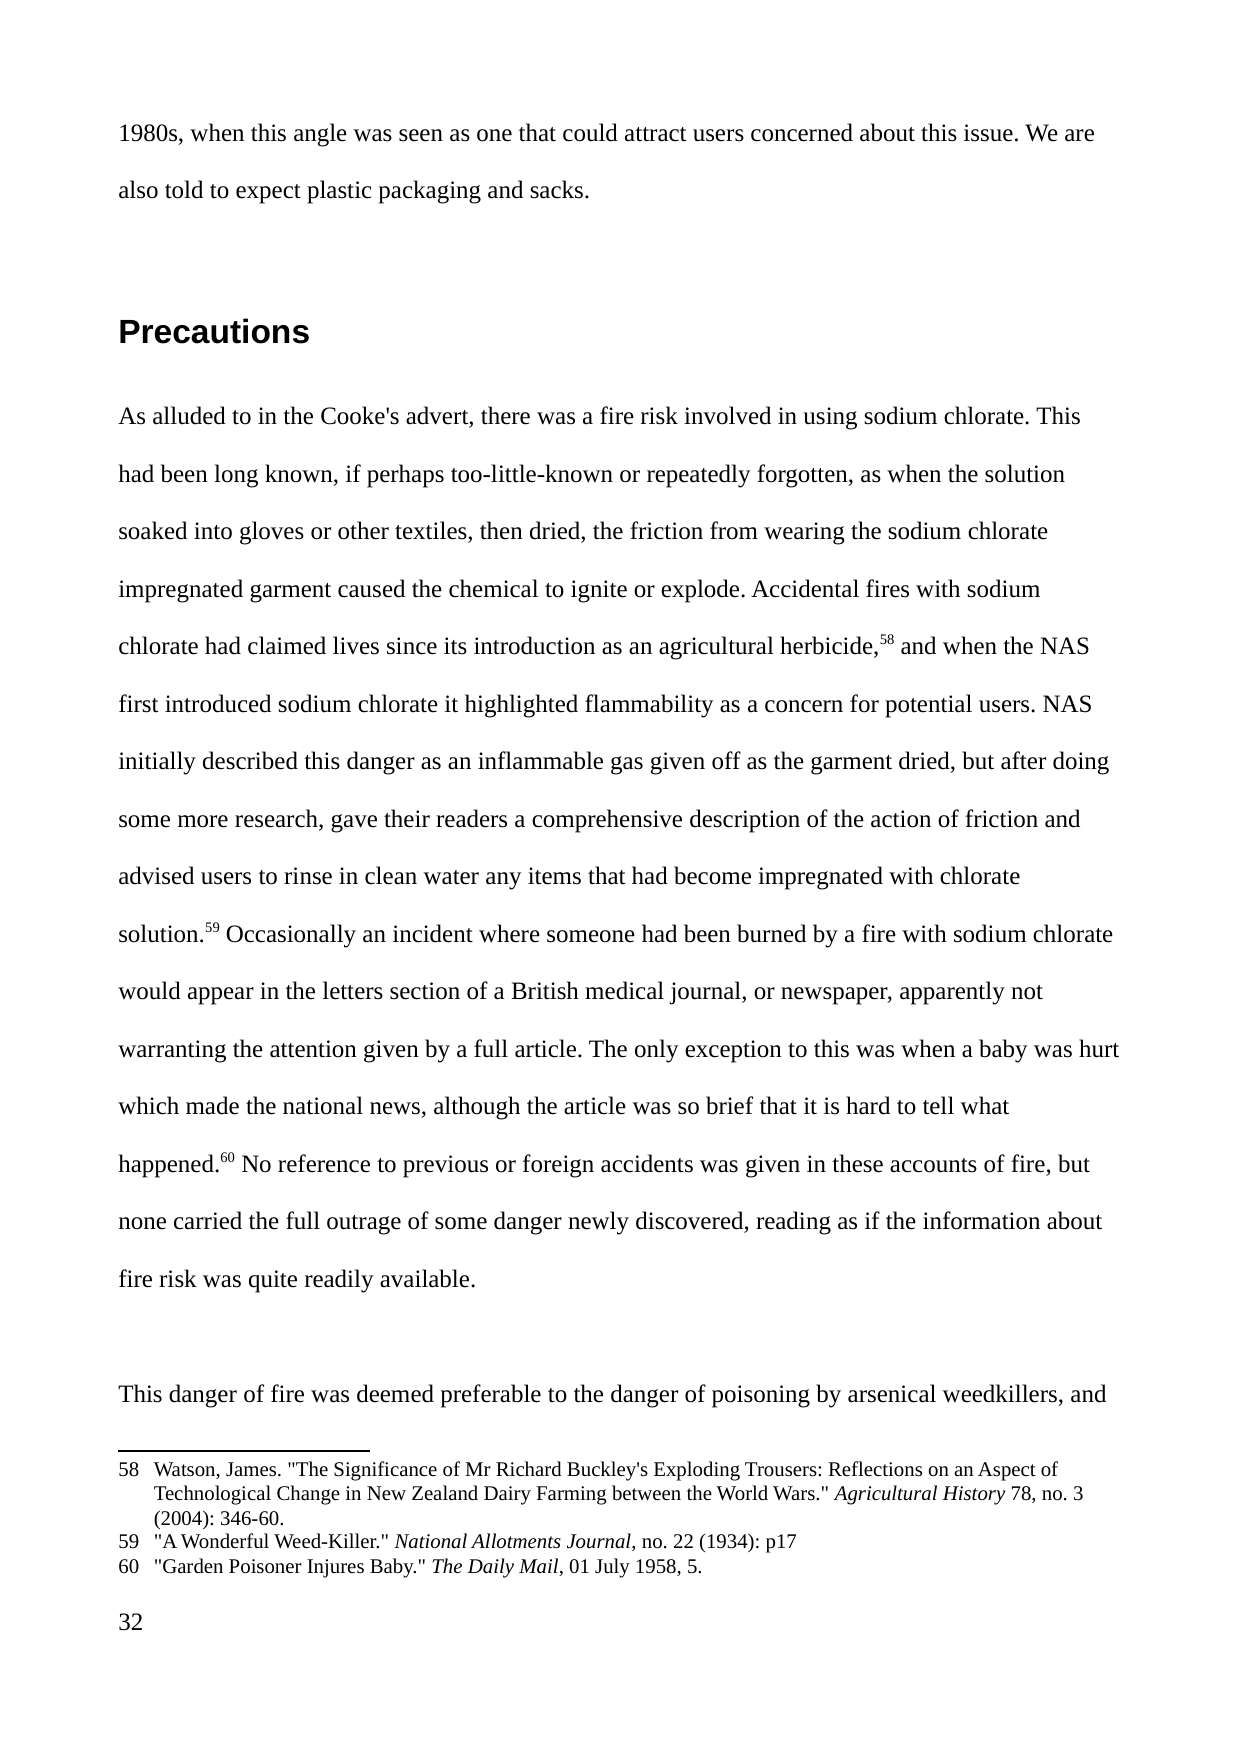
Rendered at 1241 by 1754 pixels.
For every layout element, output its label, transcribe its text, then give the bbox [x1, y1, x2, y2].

text Watson, James. "The Significance of Mr Richard Buckley's Exploding Trousers: Reflections on an Aspect of Technological Change in New Zealand Dairy Farming between the World Wars." Agricultural History 78, no. 3 (2004): 346-60. [118, 1457, 1122, 1529]
text 1980s, when this angle was seen as one that could attract users concerned about this issue. We are also told to expect plastic packaging and sacks. [118, 118, 1122, 204]
subtitle Precautions [118, 311, 1122, 350]
text "A Wonderful Weed-Killer." National Allotments Journal, no. 22 (1934): p17 [118, 1529, 1122, 1553]
text This danger of fire was deemed preferable to the danger of poisoning by arsenical weedkillers, and [118, 1379, 1122, 1407]
text "Garden Poisoner Injures Baby." The Daily Mail, 01 July 1958, 5. [118, 1553, 1122, 1578]
text As alluded to in the Cooke's advert, there was a fire risk involved in using sodium chlorate. This had been long known, if perhaps too-little-known or repeatedly forgotten, as when the solution soaked into gloves or other textiles, then dried, the friction from wearing the sodium chlorate impregnated garment caused the chemical to ignite or explode. Accidental fires with sodium chlorate had claimed lives since its introduction as an agricultural herbicide, and when the NAS first introduced sodium chlorate it highlighted flammability as a concern for potential users. NAS initially described this danger as an inflammable gas given off as the garment dried, but after doing some more research, gave their readers a comprehensive description of the action of friction and advised users to rinse in clean water any items that had become impregnated with chlorate solution. Occasionally an incident where someone had been burned by a fire with sodium chlorate would appear in the letters section of a British medical journal, or newspaper, apparently not warranting the attention given by a full article. The only exception to this was when a baby was hurt which made the national news, although the article was so brief that it is hard to tell what happened. No reference to previous or foreign accidents was given in these accounts of fire, but none carried the full outrage of some danger newly discovered, reading as if the information about fire risk was quite readily available. [118, 401, 1122, 1292]
